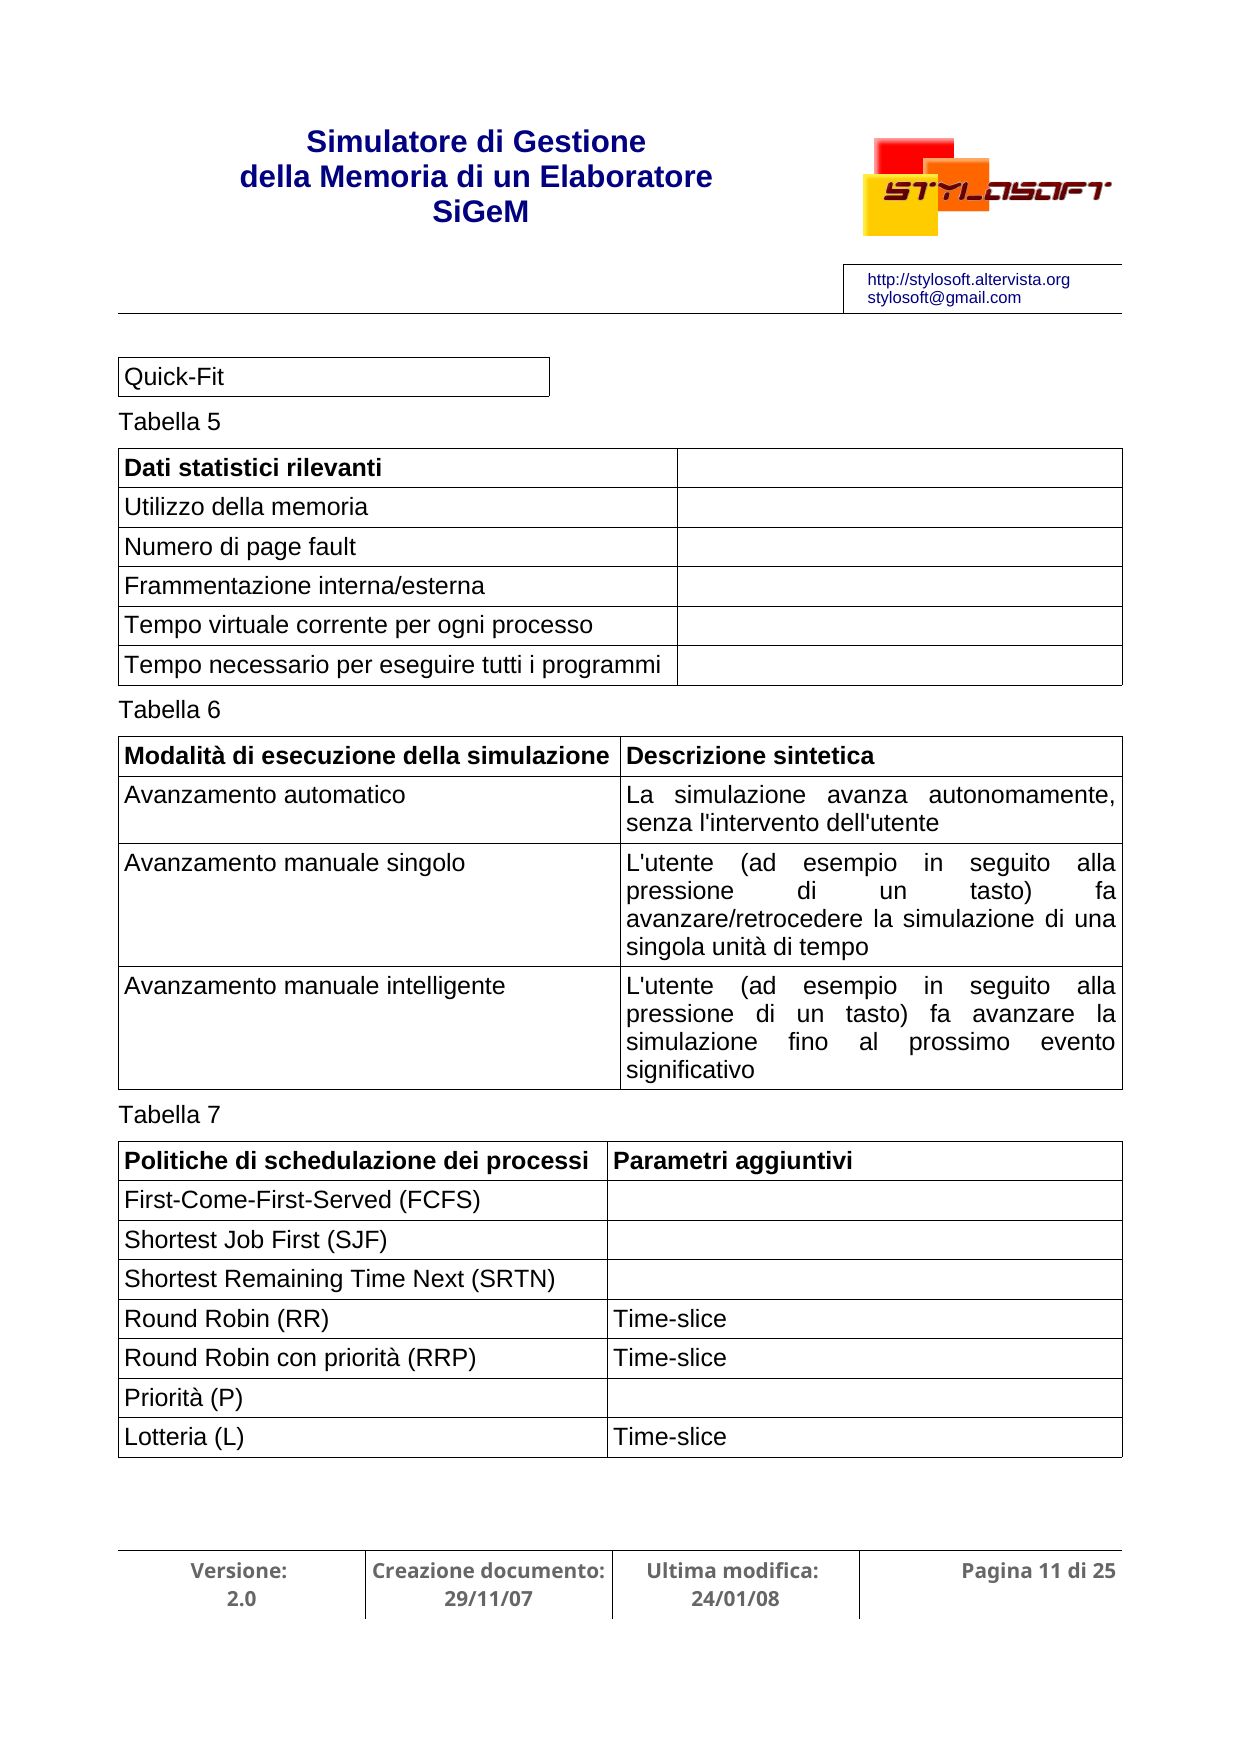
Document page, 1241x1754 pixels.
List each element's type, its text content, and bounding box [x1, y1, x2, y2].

table_cell L'utente (ad esempio in seguito alla pressione di un tasto) fa avanzare/retrocedere la simulazione di una singola unità di tempo [621, 844, 1122, 966]
text Tabella 6 [118, 696, 1104, 724]
table_header Parametri aggiuntivi [608, 1142, 1122, 1180]
table_cell [678, 528, 1122, 566]
table_cell [608, 1221, 1122, 1259]
table_cell Avanzamento automatico [119, 777, 620, 843]
table_header Descrizione sintetica [621, 737, 1122, 776]
table_header [678, 449, 1122, 487]
table_cell Shortest Remaining Time Next (SRTN) [119, 1260, 607, 1299]
table_cell [608, 1379, 1122, 1417]
table_cell La simulazione avanza autonomamente, senza l'intervento dell'utente [621, 777, 1122, 843]
table_cell Time-slice [608, 1339, 1122, 1378]
table_header Politiche di schedulazione dei processi [119, 1142, 607, 1180]
text Tabella 5 [118, 408, 1104, 436]
table_cell Priorità (P) [119, 1379, 607, 1417]
table_header Dati statistici rilevanti [119, 449, 677, 487]
table_cell [678, 488, 1122, 527]
table_cell [678, 567, 1122, 606]
table_cell [678, 607, 1122, 645]
table_cell [608, 1260, 1122, 1299]
table_cell Quick-Fit [119, 358, 549, 396]
table_cell Time-slice [608, 1418, 1122, 1457]
table_cell Tempo virtuale corrente per ogni processo [119, 607, 677, 645]
table_cell Utilizzo della memoria [119, 488, 677, 527]
table_cell First-Come-First-Served (FCFS) [119, 1181, 607, 1220]
table_cell Round Robin (RR) [119, 1300, 607, 1338]
table_cell Round Robin con priorità (RRP) [119, 1339, 607, 1378]
table_cell Lotteria (L) [119, 1418, 607, 1457]
text Tabella 7 [118, 1101, 1104, 1129]
table_cell [608, 1181, 1122, 1220]
table_cell Avanzamento manuale singolo [119, 844, 620, 966]
table_header Modalità di esecuzione della simulazione [119, 737, 620, 776]
table_cell Shortest Job First (SJF) [119, 1221, 607, 1259]
table_cell Avanzamento manuale intelligente [119, 967, 620, 1089]
table_cell Time-slice [608, 1300, 1122, 1338]
picture [848, 123, 1117, 247]
table_cell [678, 646, 1122, 684]
table_cell L'utente (ad esempio in seguito alla pressione di un tasto) fa avanzare la simulazione fino al prossimo evento significativo [621, 967, 1122, 1089]
table_cell Tempo necessario per eseguire tutti i programmi [119, 646, 677, 684]
table_cell Frammentazione interna/esterna [119, 567, 677, 606]
table_cell Numero di page fault [119, 528, 677, 566]
